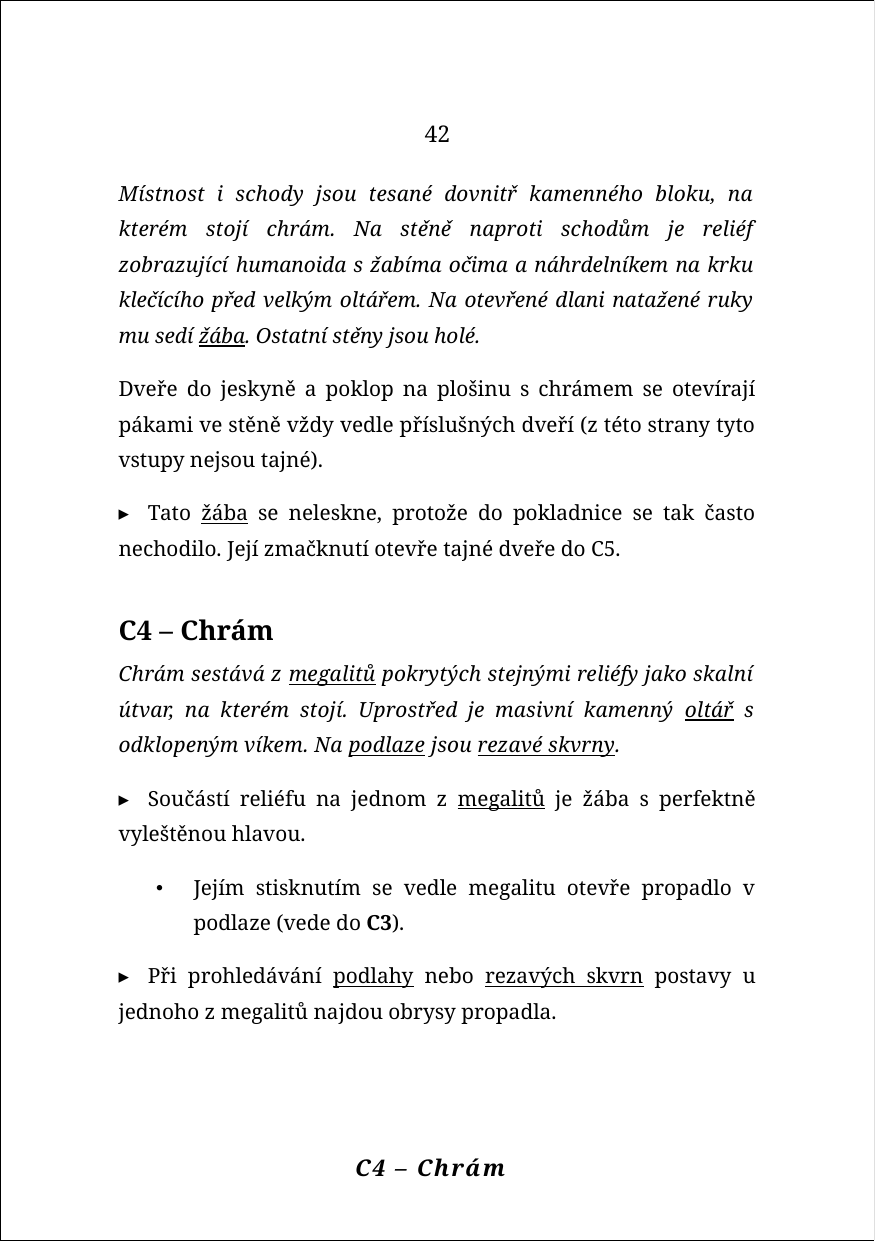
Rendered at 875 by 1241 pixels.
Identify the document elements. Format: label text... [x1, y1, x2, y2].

subtitle C4 – Chrám [118, 611, 756, 648]
text ▸ Tato žába se neleskne, protože do pokladnice se tak často nechodilo. Její zmačknutí otevře tajné dveře do C5. [118, 498, 756, 562]
text Místnost i schody jsou tesané dovnitř kamenného bloku, na kterém stojí chrám. Na stěně naproti schodům je reliéf zobrazující humanoida s žabíma očima a náhrdelníkem na krku klečícího před velkým oltářem. Na otevřené dlani natažené ruky mu sedí žába. Ostatní stěny jsou holé. [118, 179, 756, 349]
text Chrám sestává z megalitů pokrytých stejnými reliéfy jako skalní útvar, na kterém stojí. Uprostřed je masivní kamenný oltář s odklopeným víkem. Na podlaze jsou rezavé skvrny. [118, 659, 756, 759]
text ▸ Při prohledávání podlahy nebo rezavých skvrn postavy u jednoho z megalitů najdou obrysy propadla. [118, 961, 756, 1025]
text Dveře do jeskyně a poklop na plošinu s chrámem se otevírají pákami ve stěně vždy vedle příslušných dveří (z této strany tyto vstupy nejsou tajné). [118, 374, 756, 474]
text ▸ Součástí reliéfu na jednom z megalitů je žába s perfektně vyleštěnou hlavou. [118, 784, 756, 848]
list Jejím stisknutím se vedle megalitu otevře propadlo v podlaze (vede do C3). [156, 873, 756, 937]
